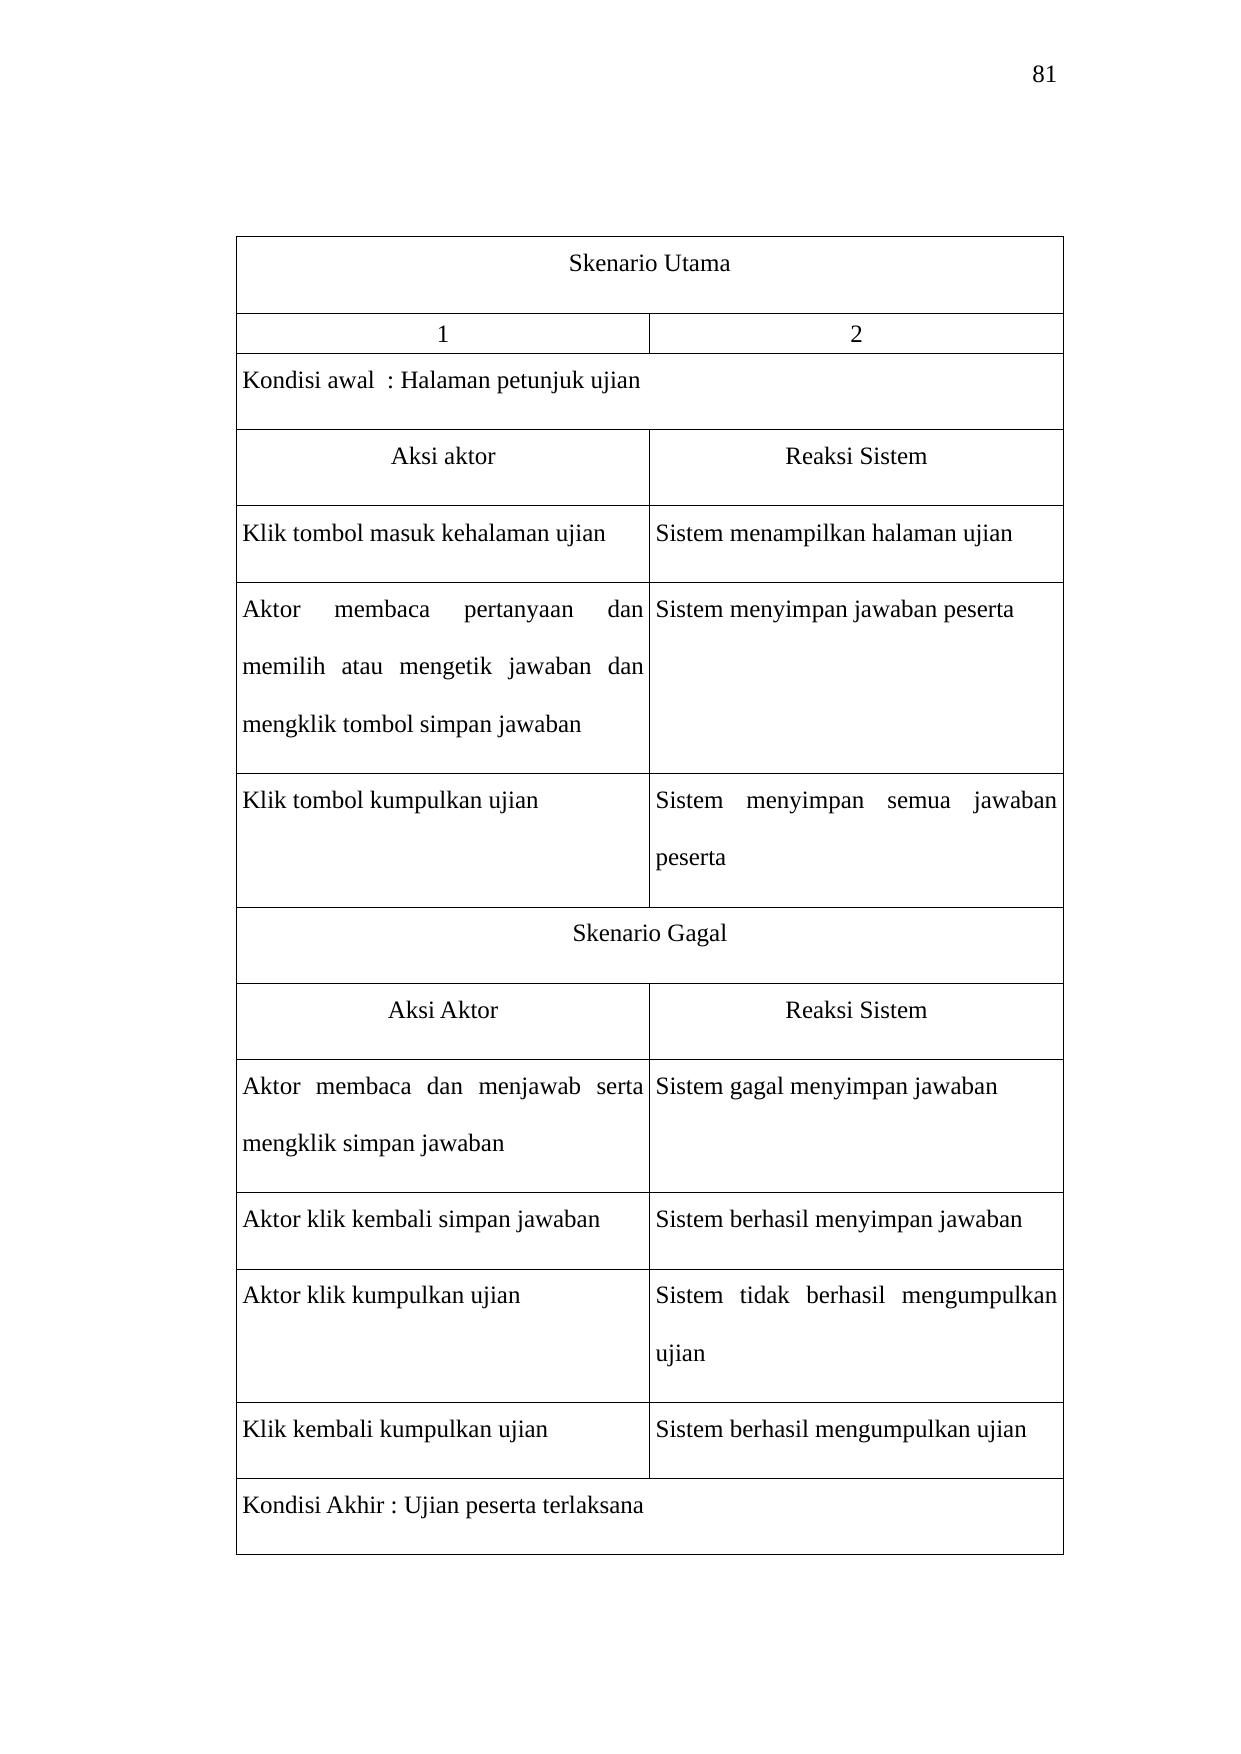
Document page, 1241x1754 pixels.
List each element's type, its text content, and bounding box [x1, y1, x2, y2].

table_cell Sistem tidak berhasil mengumpulkan ujian [650, 1270, 1063, 1402]
table_cell Sistem menampilkan halaman ujian [650, 506, 1063, 582]
table_cell Klik kembali kumpulkan ujian [237, 1403, 649, 1478]
table_cell Skenario Utama [237, 237, 1063, 312]
table_cell 2 [650, 314, 1063, 353]
table_cell 1 [237, 314, 649, 353]
table_cell Aksi Aktor [237, 984, 649, 1059]
table_cell Sistem menyimpan semua jawaban peserta [650, 774, 1063, 906]
table_cell Skenario Gagal [237, 908, 1063, 982]
table_cell Klik tombol kumpulkan ujian [237, 774, 649, 906]
table_cell Reaksi Sistem [650, 984, 1063, 1059]
table_cell Kondisi Akhir : Ujian peserta terlaksana [237, 1479, 1063, 1554]
table_cell Aktor klik kembali simpan jawaban [237, 1193, 649, 1268]
table_cell Sistem gagal menyimpan jawaban [650, 1060, 1063, 1192]
table_cell Sistem berhasil mengumpulkan ujian [650, 1403, 1063, 1478]
table_cell Reaksi Sistem [650, 430, 1063, 505]
table_cell Aktor membaca pertanyaan dan memilih atau mengetik jawaban dan mengklik tombol simpan jawaban [237, 583, 649, 773]
table_cell Aktor membaca dan menjawab serta mengklik simpan jawaban [237, 1060, 649, 1192]
table_cell Sistem berhasil menyimpan jawaban [650, 1193, 1063, 1268]
table_cell Sistem menyimpan jawaban peserta [650, 583, 1063, 773]
table_cell Kondisi awal : Halaman petunjuk ujian [237, 354, 1063, 429]
table_cell Aksi aktor [237, 430, 649, 505]
table_cell Aktor klik kumpulkan ujian [237, 1270, 649, 1402]
table_cell Klik tombol masuk kehalaman ujian [237, 506, 649, 582]
